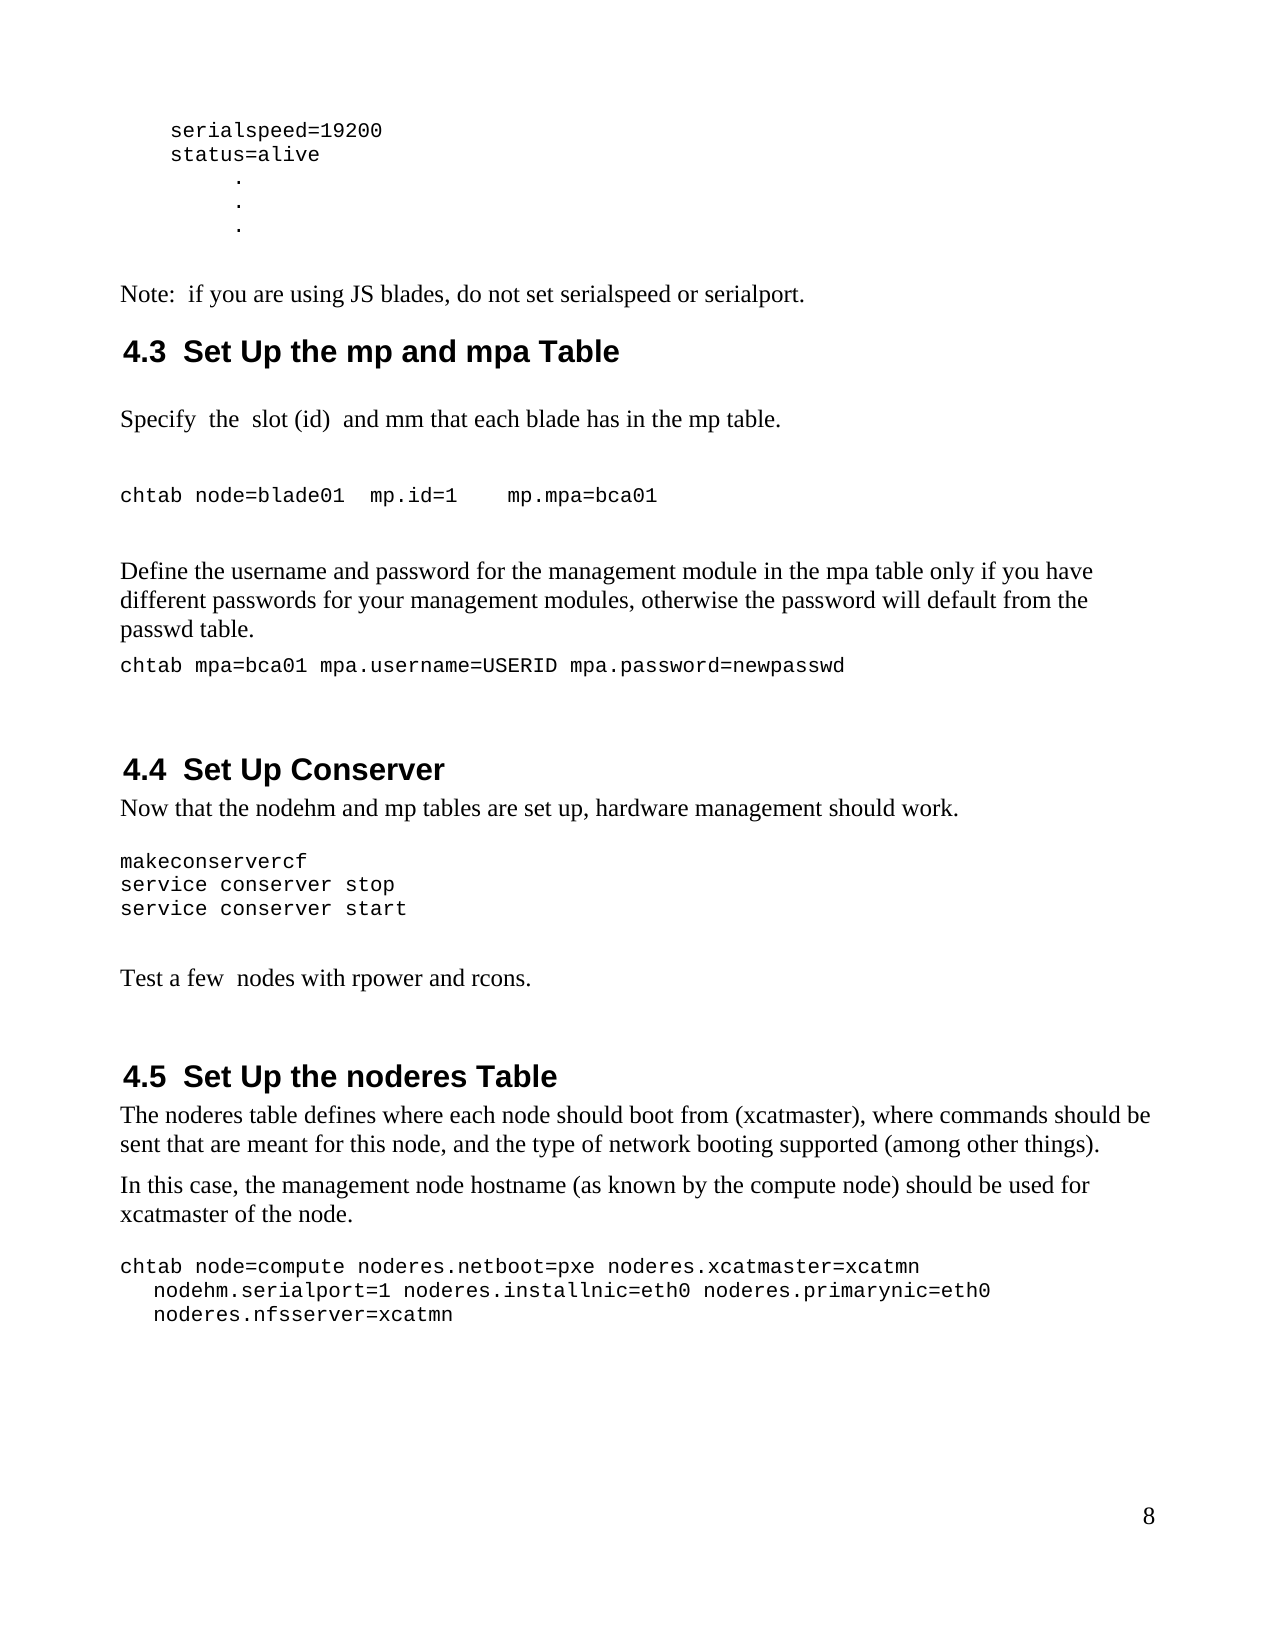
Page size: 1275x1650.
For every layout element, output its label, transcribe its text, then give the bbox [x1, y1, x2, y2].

text makeconservercf [120, 851, 1155, 874]
text The noderes table defines where each node should boot from (xcatmaster), where commands should be sent that are meant for this node, and the type of network booting supported (among other things). [120, 1100, 1155, 1157]
text . [120, 214, 1155, 238]
text status=alive [120, 144, 1155, 167]
text . [120, 191, 1155, 214]
text Test a few nodes with rpower and rcons. [120, 963, 1155, 992]
subtitle Set Up the noderes Table [123, 1058, 1155, 1094]
text chtab node=blade01 mp.id=1 mp.mpa=bca01 [120, 485, 1155, 509]
text . [120, 167, 1155, 191]
text Now that the nodehm and mp tables are set up, hardware management should work. [120, 793, 1155, 822]
text chtab node=compute noderes.netboot=pxe noderes.xcatmaster=xcatmn nodehm.serialport=1 noderes.installnic=eth0 noderes.primarynic=eth0 noderes.nfsserver=xcatmn [120, 1256, 1155, 1327]
subtitle Set Up the mp and mpa Table [123, 333, 1155, 369]
text Define the username and password for the management module in the mpa table only if you have different passwords for your management modules, otherwise the password will default from the passwd table. [120, 556, 1155, 642]
subtitle Set Up Conserver [123, 751, 1155, 787]
text serialspeed=19200 [120, 120, 1155, 144]
text Specify the slot (id) and mm that each blade has in the mp table. [120, 404, 1155, 433]
text chtab mpa=bca01 mpa.username=USERID mpa.password=newpasswd [120, 655, 1155, 679]
text Note: if you are using JS blades, do not set serialspeed or serialport. [120, 279, 1155, 308]
text service conserver start [120, 898, 1155, 922]
text service conserver stop [120, 874, 1155, 898]
text In this case, the management node hostname (as known by the compute node) should be used for xcatmaster of the node. [120, 1170, 1155, 1227]
